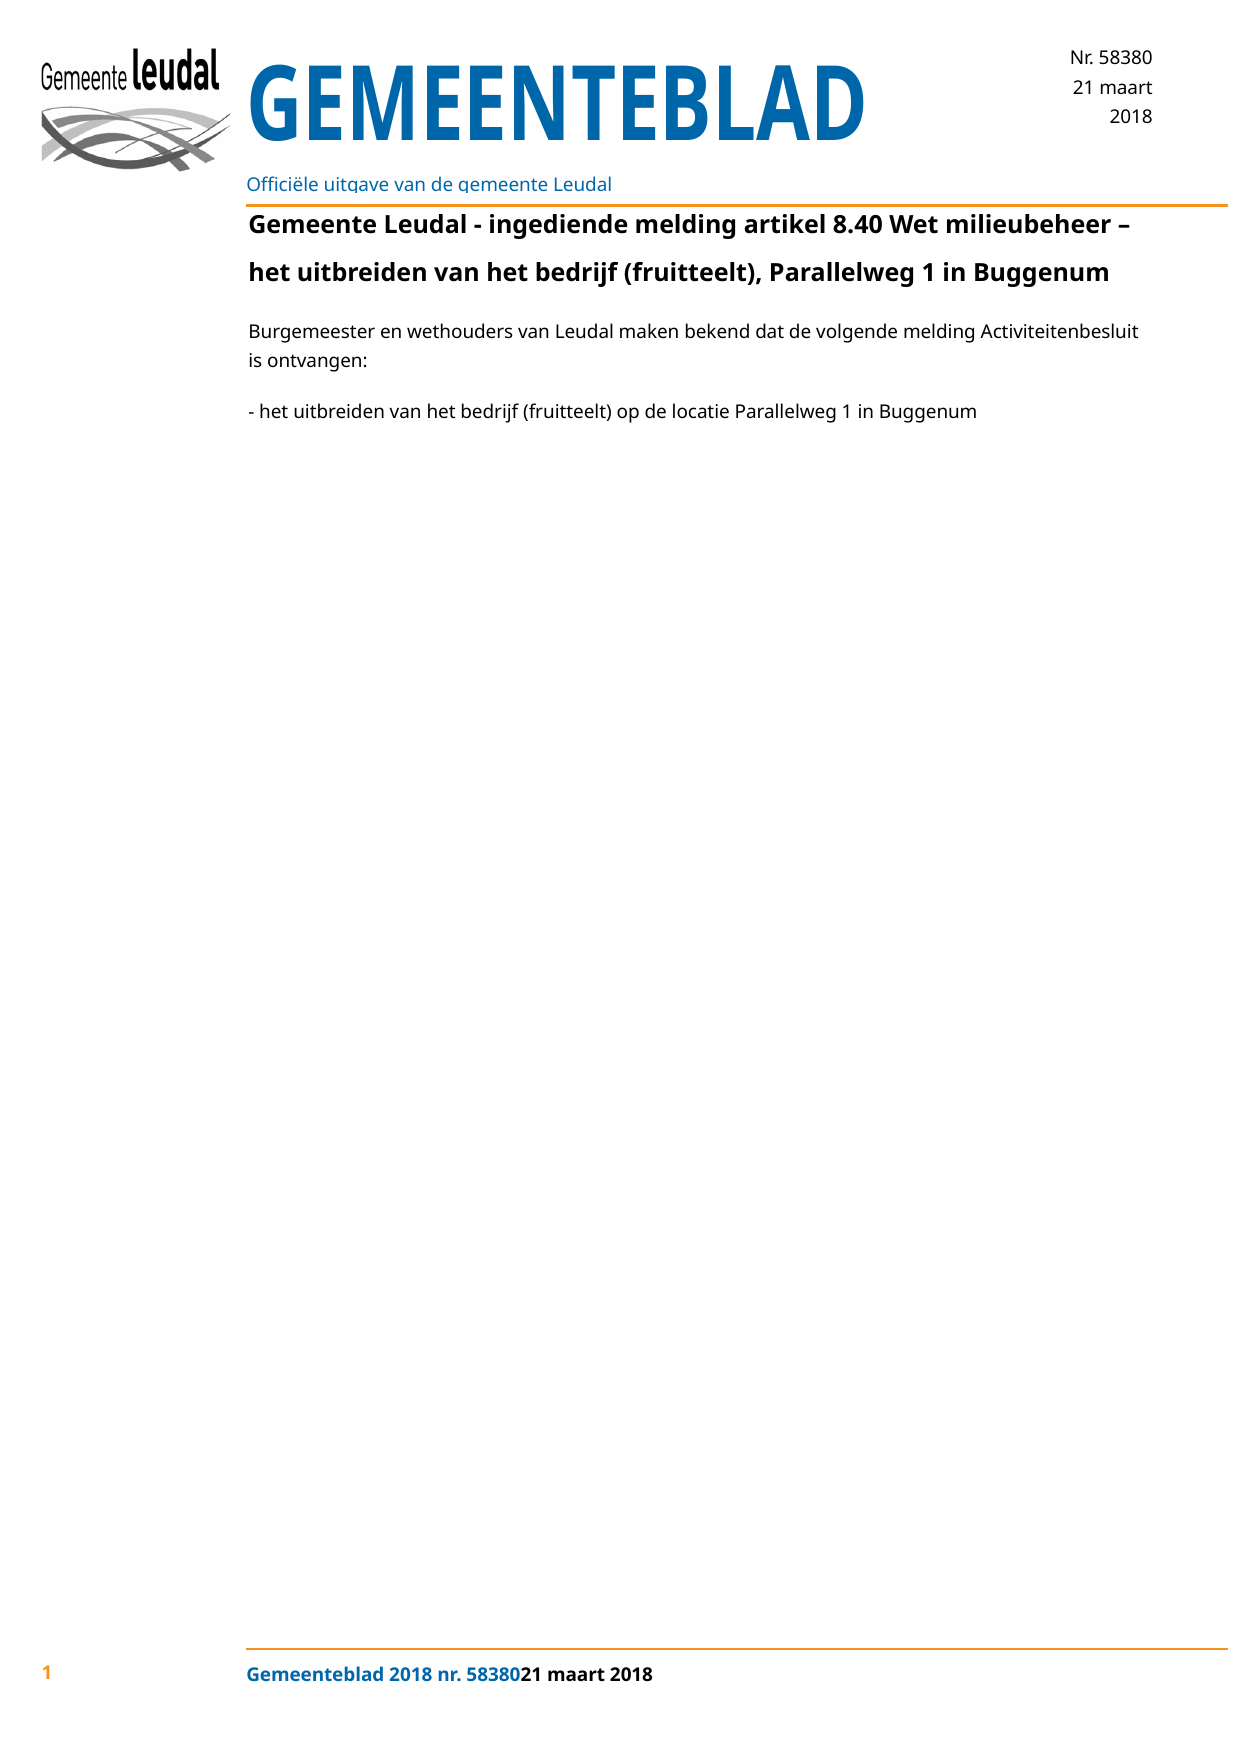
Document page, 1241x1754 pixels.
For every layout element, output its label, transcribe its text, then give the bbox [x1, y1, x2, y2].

text Burgemeester en wethouders van Leudal maken bekend dat de volgende melding Activiteitenbesluit is ontvangen: [248, 318, 1152, 373]
picture [41, 47, 231, 172]
text Gemeente Leudal - ingediende melding artikel 8.40 Wet milieubeheer – het uitbreiden van het bedrijf (fruitteelt), Parallelweg 1 in Buggenum [248, 207, 1152, 288]
text - het uitbreiden van het bedrijf (fruitteelt) op de locatie Parallelweg 1 in Buggenum [248, 398, 1152, 424]
